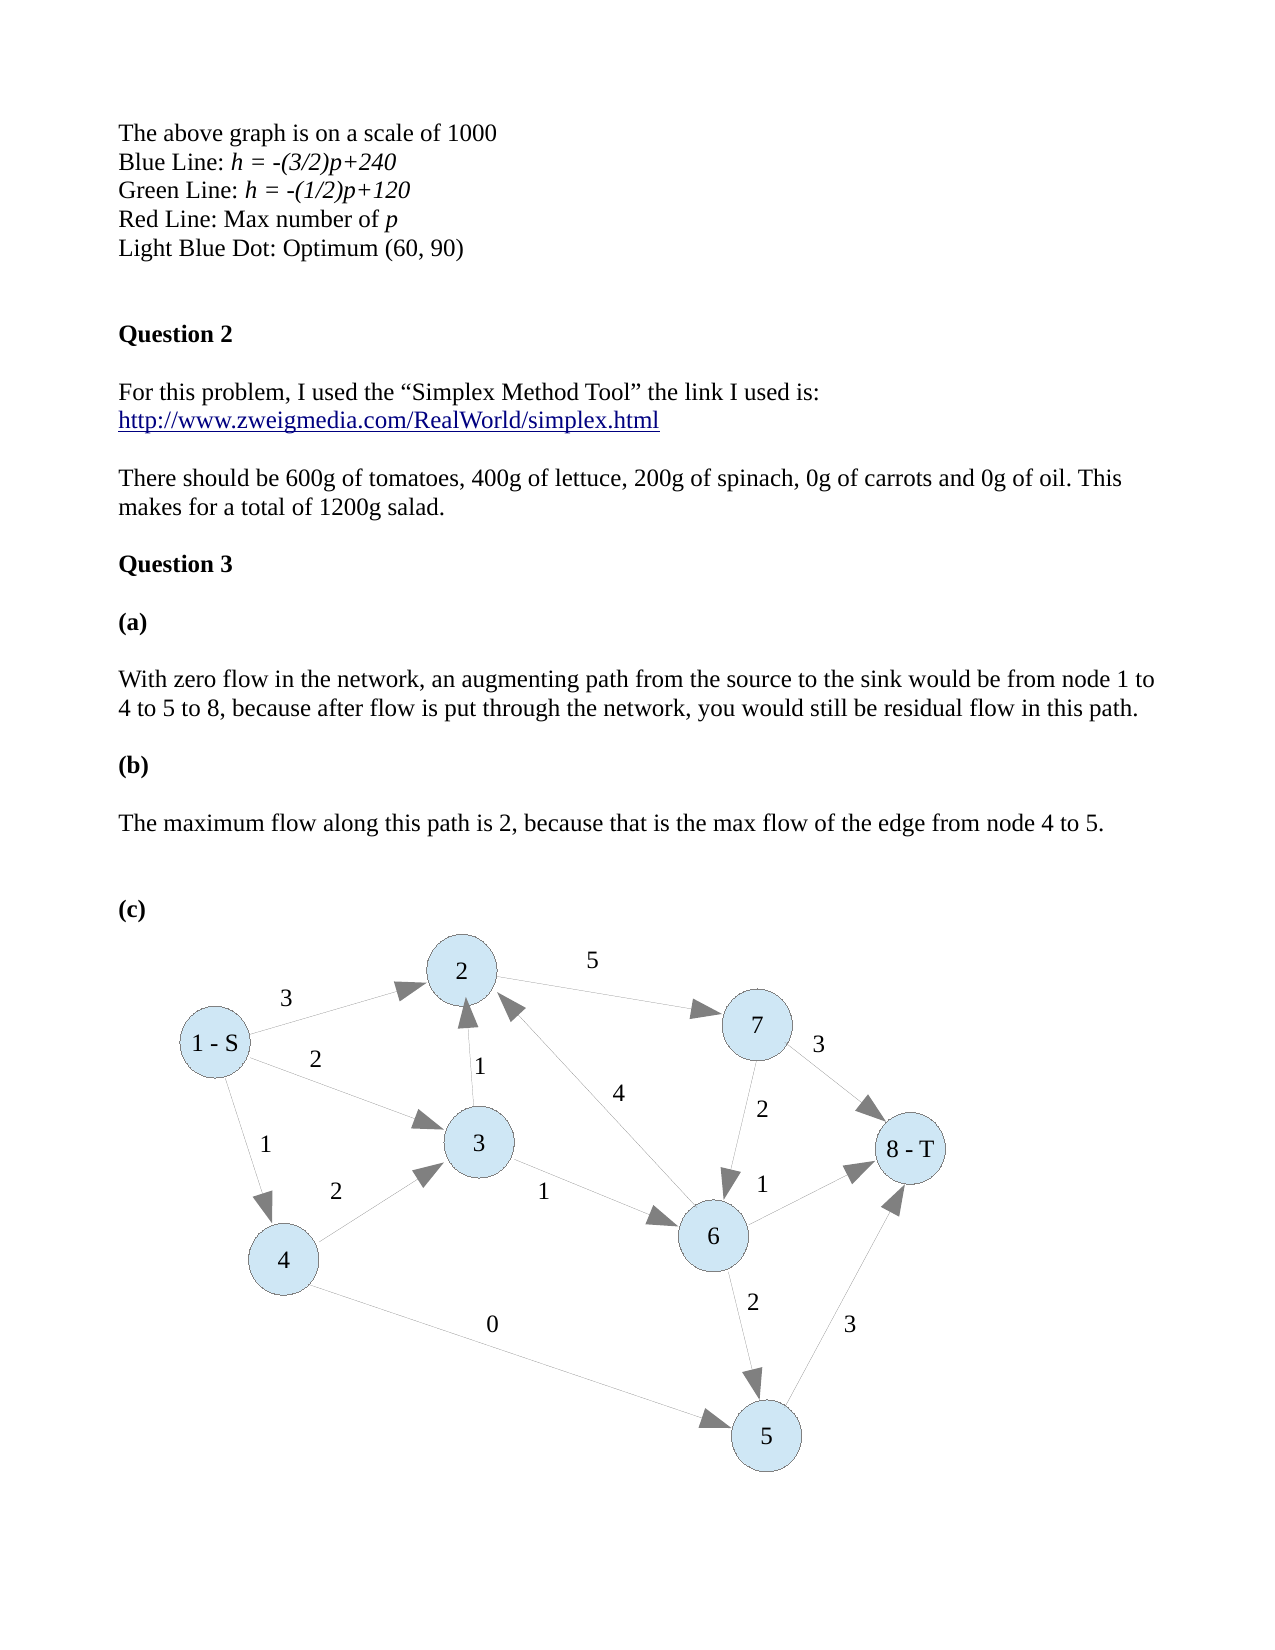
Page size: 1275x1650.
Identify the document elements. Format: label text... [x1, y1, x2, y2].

text Red Line: Max number of p [118, 204, 1157, 233]
text Question 2 [118, 319, 1157, 348]
text Light Blue Dot: Optimum (60, 90) [118, 233, 1157, 262]
text (a) [118, 607, 1157, 636]
text There should be 600g of tomatoes, 400g of lettuce, 200g of spinach, 0g of carrots and 0g of oil. This makes for a total of 1200g salad. [118, 463, 1157, 521]
text Question 3 [118, 549, 1157, 578]
text The maximum flow along this path is 2, because that is the max flow of the edge from node 4 to 5. [118, 808, 1157, 837]
text With zero flow in the network, an augmenting path from the source to the sink would be from node 1 to 4 to 5 to 8, because after flow is put through the network, you would still be residual flow in this path. [118, 664, 1157, 722]
text The above graph is on a scale of 1000 [118, 118, 1157, 147]
text (c) [118, 894, 1157, 923]
text Blue Line: h = -(3/2)p+240 [118, 147, 1157, 176]
text Green Line: h = -(1/2)p+120 [118, 176, 1157, 204]
text For this problem, I used the “Simplex Method Tool” the link I used is: http://www.zweigmedia.com/RealWorld/simplex.html [118, 377, 1157, 434]
text (b) [118, 751, 1157, 779]
